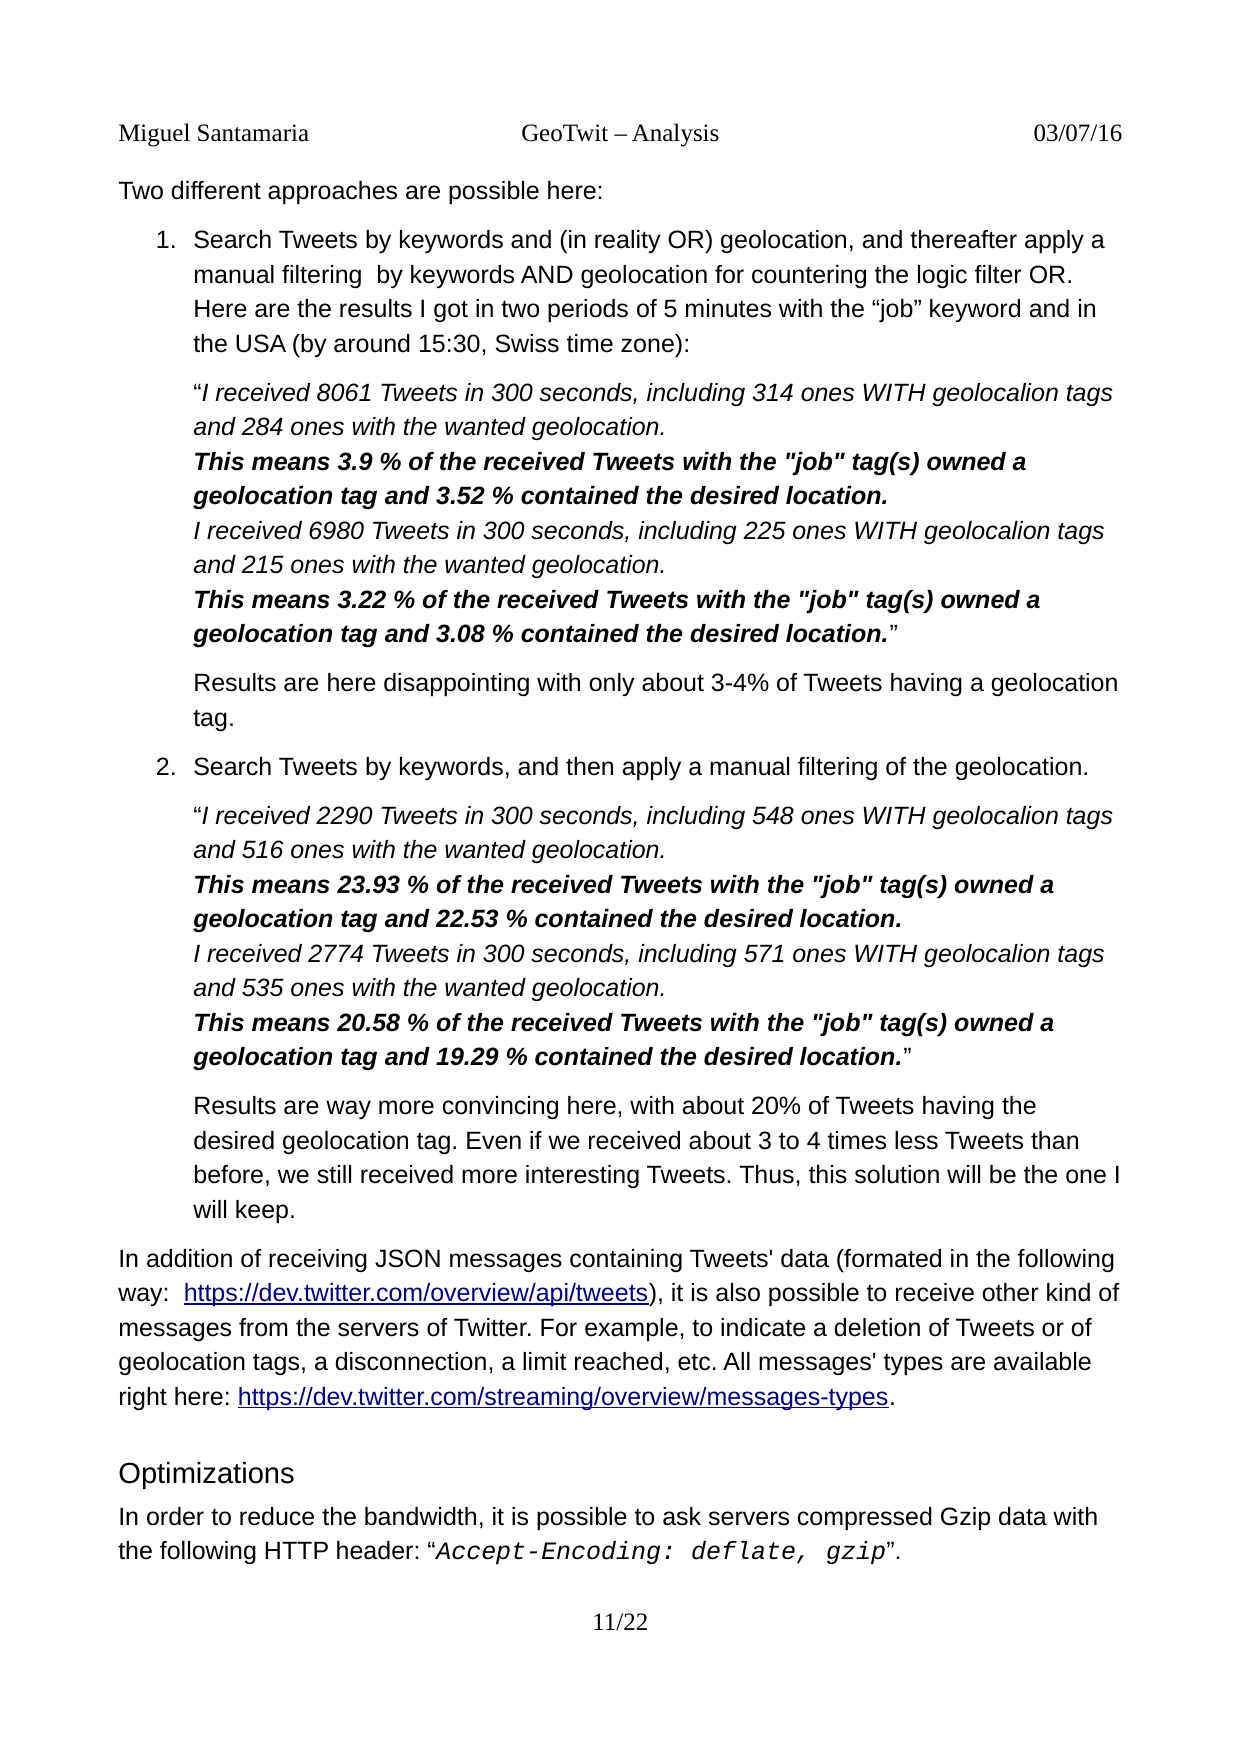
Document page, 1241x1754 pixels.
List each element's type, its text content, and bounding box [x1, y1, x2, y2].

list Results are way more convincing here, with about 20% of Tweets having the desired geolocation tag. Even if we received about 3 to 4 times less Tweets than before, we still received more interesting Tweets. Thus, this solution will be the one I will keep. [156, 1091, 1122, 1223]
text In order to reduce the bandwidth, it is possible to ask servers compressed Gzip data with the following HTTP header: “Accept-Encoding: deflate, gzip”. [118, 1502, 1122, 1567]
list Search Tweets by keywords, and then apply a manual filtering of the geolocation. [156, 752, 1122, 781]
text In addition of receiving JSON messages containing Tweets' data (formated in the following way: https://dev.twitter.com/overview/api/tweets), it is also possible to receive other kind of messages from the servers of Twitter. For example, to indicate a deletion of Tweets or of geolocation tags, a disconnection, a limit reached, etc. All messages' types are available right here: https://dev.twitter.com/streaming/overview/messages-types. [118, 1244, 1122, 1411]
list Search Tweets by keywords and (in reality OR) geolocation, and thereafter apply a manual filtering by keywords AND geolocation for countering the logic filter OR. Here are the results I got in two periods of 5 minutes with the “job” keyword and in the USA (by around 15:30, Swiss time zone): [156, 225, 1122, 358]
list “I received 8061 Tweets in 300 seconds, including 314 ones WITH geolocalion tags and 284 ones with the wanted geolocation. This means 3.9 % of the received Tweets with the "job" tag(s) owned a geolocation tag and 3.52 % contained the desired location. I received 6980 Tweets in 300 seconds, including 225 ones WITH geolocalion tags and 215 ones with the wanted geolocation. This means 3.22 % of the received Tweets with the "job" tag(s) owned a geolocation tag and 3.08 % contained the desired location.” [156, 378, 1122, 648]
subtitle Optimizations [118, 1456, 1122, 1489]
list “I received 2290 Tweets in 300 seconds, including 548 ones WITH geolocalion tags and 516 ones with the wanted geolocation. This means 23.93 % of the received Tweets with the "job" tag(s) owned a geolocation tag and 22.53 % contained the desired location. I received 2774 Tweets in 300 seconds, including 571 ones WITH geolocalion tags and 535 ones with the wanted geolocation. This means 20.58 % of the received Tweets with the "job" tag(s) owned a geolocation tag and 19.29 % contained the desired location.” [156, 801, 1122, 1071]
text Two different approaches are possible here: [118, 176, 1122, 205]
list Results are here disappointing with only about 3-4% of Tweets having a geolocation tag. [156, 668, 1122, 732]
